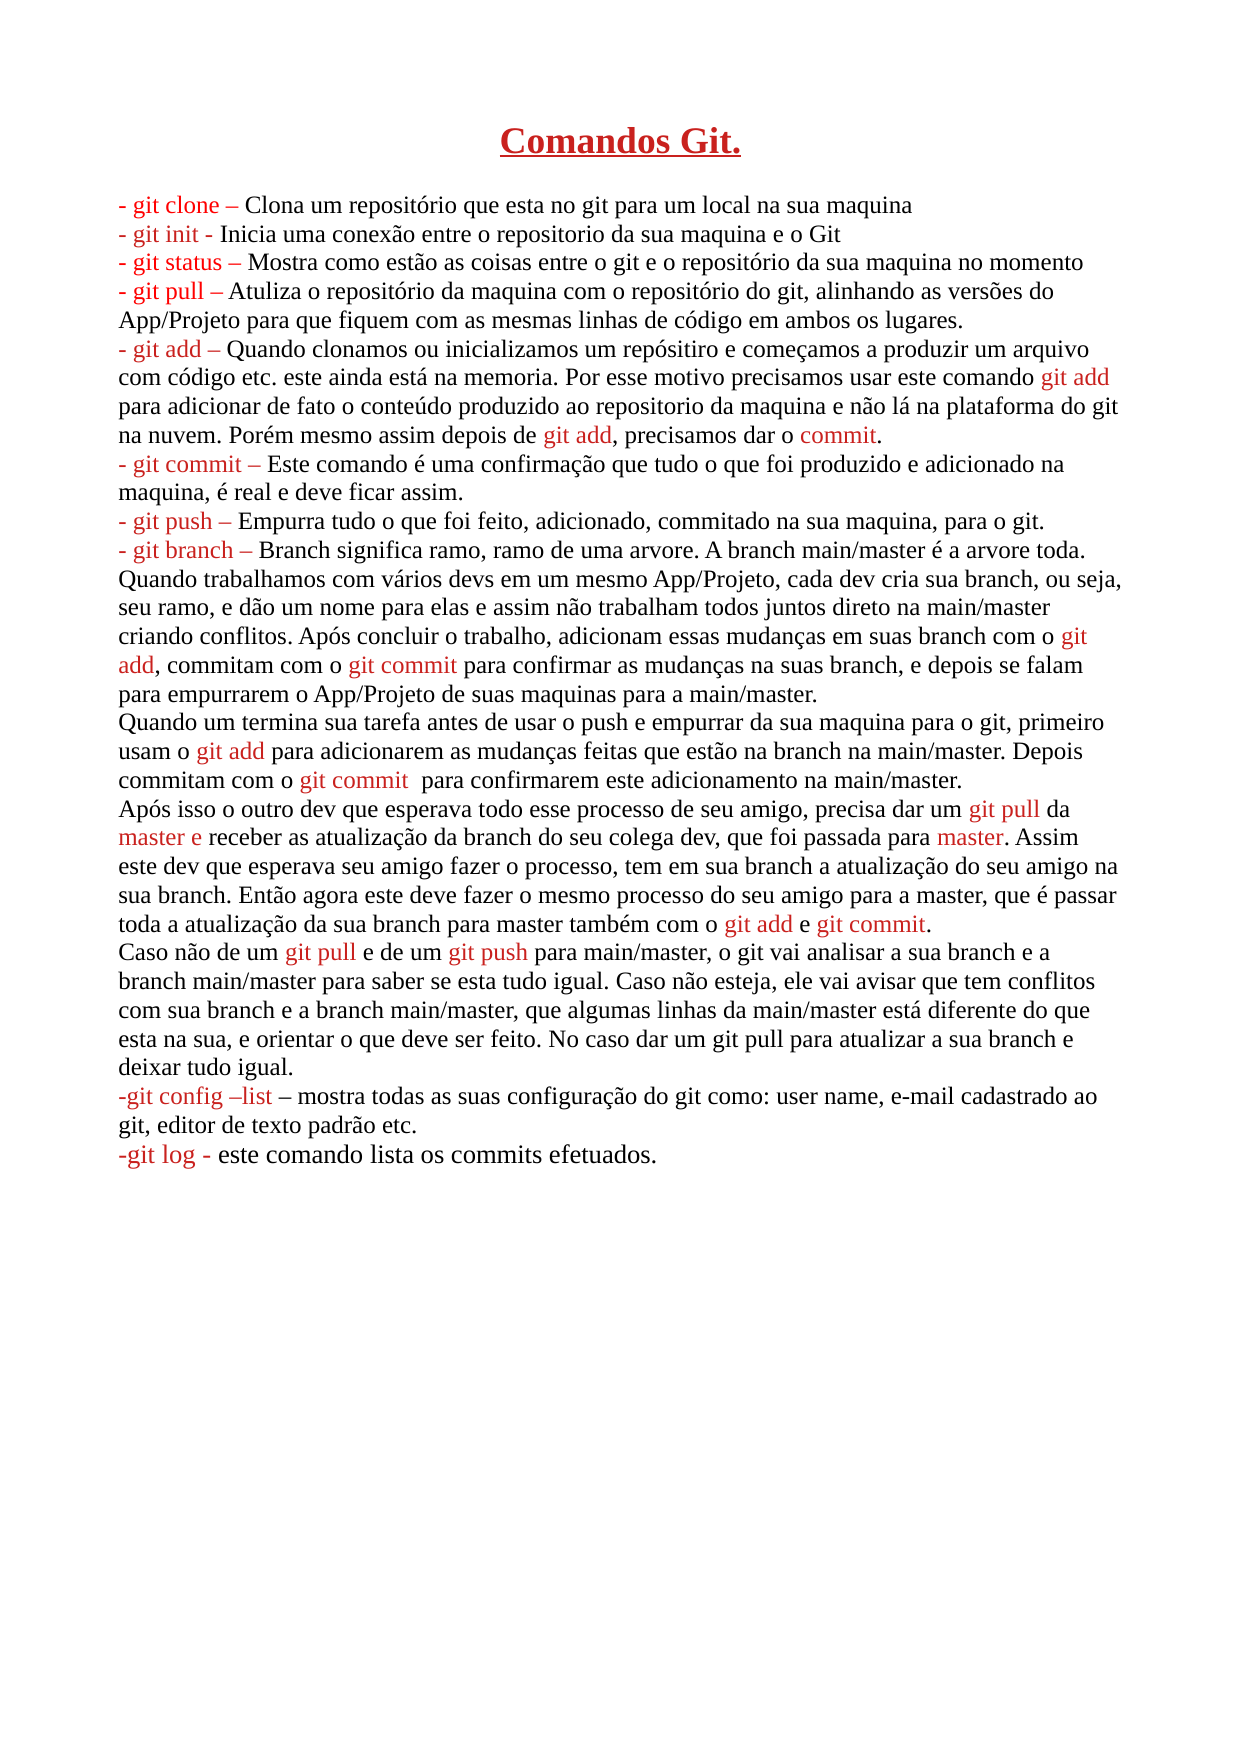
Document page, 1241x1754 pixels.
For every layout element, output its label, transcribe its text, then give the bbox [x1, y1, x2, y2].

text - git pull – Atuliza o repositório da maquina com o repositório do git, alinhando as versões do App/Projeto para que fiquem com as mesmas linhas de código em ambos os lugares. [118, 276, 1122, 334]
text - git push – Empurra tudo o que foi feito, adicionado, commitado na sua maquina, para o git. [118, 506, 1122, 535]
text - git clone – Clona um repositório que esta no git para um local na sua maquina [118, 190, 1122, 219]
text Após isso o outro dev que esperava todo esse processo de seu amigo, precisa dar um git pull da master e receber as atualização da branch do seu colega dev, que foi passada para master. Assim este dev que esperava seu amigo fazer o processo, tem em sua branch a atualização do seu amigo na sua branch. Então agora este deve fazer o mesmo processo do seu amigo para a master, que é passar toda a atualização da sua branch para master também com o git add e git commit. Caso não de um git pull e de um git push para main/master, o git vai analisar a sua branch e a branch main/master para saber se esta tudo igual. Caso não esteja, ele vai avisar que tem conflitos com sua branch e a branch main/master, que algumas linhas da main/master está diferente do que esta na sua, e orientar o que deve ser feito. No caso dar um git pull para atualizar a sua branch e deixar tudo igual. [118, 794, 1122, 1081]
text - git commit – Este comando é uma confirmação que tudo o que foi produzido e adicionado na maquina, é real e deve ficar assim. [118, 449, 1122, 506]
text -git log - este comando lista os commits efetuados. [118, 1139, 1122, 1169]
text Comandos Git. [118, 118, 1122, 161]
text - git branch – Branch significa ramo, ramo de uma arvore. A branch main/master é a arvore toda. Quando trabalhamos com vários devs em um mesmo App/Projeto, cada dev cria sua branch, ou seja, seu ramo, e dão um nome para elas e assim não trabalham todos juntos direto na main/master criando conflitos. Após concluir o trabalho, adicionam essas mudanças em suas branch com o git add, commitam com o git commit para confirmar as mudanças na suas branch, e depois se falam para empurrarem o App/Projeto de suas maquinas para a main/master. [118, 535, 1122, 707]
text Quando um termina sua tarefa antes de usar o push e empurrar da sua maquina para o git, primeiro usam o git add para adicionarem as mudanças feitas que estão na branch na main/master. Depois commitam com o git commit para confirmarem este adicionamento na main/master. [118, 707, 1122, 794]
text - git add – Quando clonamos ou inicializamos um repósitiro e começamos a produzir um arquivo com código etc. este ainda está na memoria. Por esse motivo precisamos usar este comando git add para adicionar de fato o conteúdo produzido ao repositorio da maquina e não lá na plataforma do git na nuvem. Porém mesmo assim depois de git add, precisamos dar o commit. [118, 334, 1122, 449]
text - git status – Mostra como estão as coisas entre o git e o repositório da sua maquina no momento [118, 247, 1122, 276]
text -git config –list – mostra todas as suas configuração do git como: user name, e-mail cadastrado ao git, editor de texto padrão etc. [118, 1081, 1122, 1139]
text - git init - Inicia uma conexão entre o repositorio da sua maquina e o Git [118, 219, 1122, 247]
